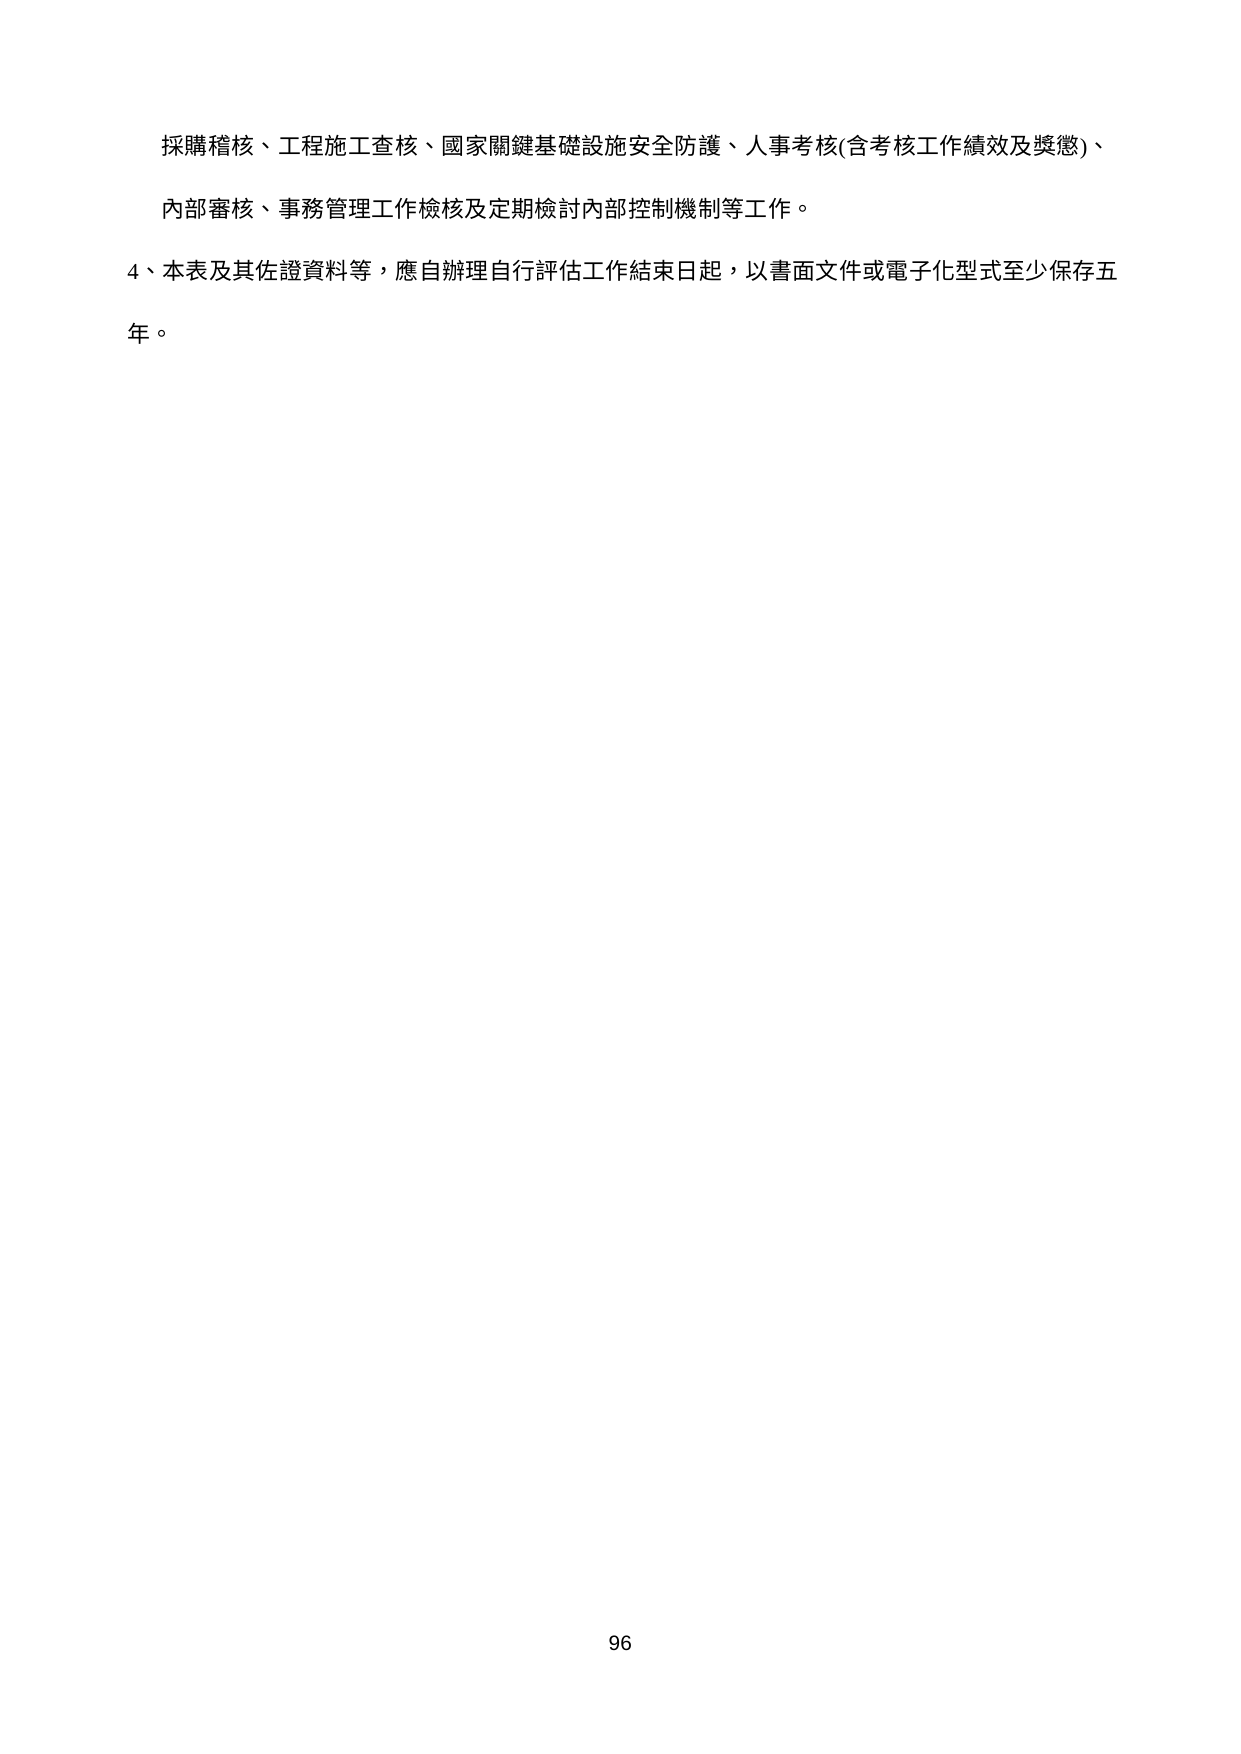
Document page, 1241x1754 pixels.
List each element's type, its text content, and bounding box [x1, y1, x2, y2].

text 4、本表及其佐證資料等，應自辦理自行評估工作結束日起，以書面文件或電子化型式至少保存五年。 [127, 228, 1122, 353]
text 採購稽核、工程施工查核、國家關鍵基礎設施安全防護、人事考核(含考核工作績效及獎懲)、內部審核、事務管理工作檢核及定期檢討內部控制機制等工作。 [127, 103, 1122, 228]
